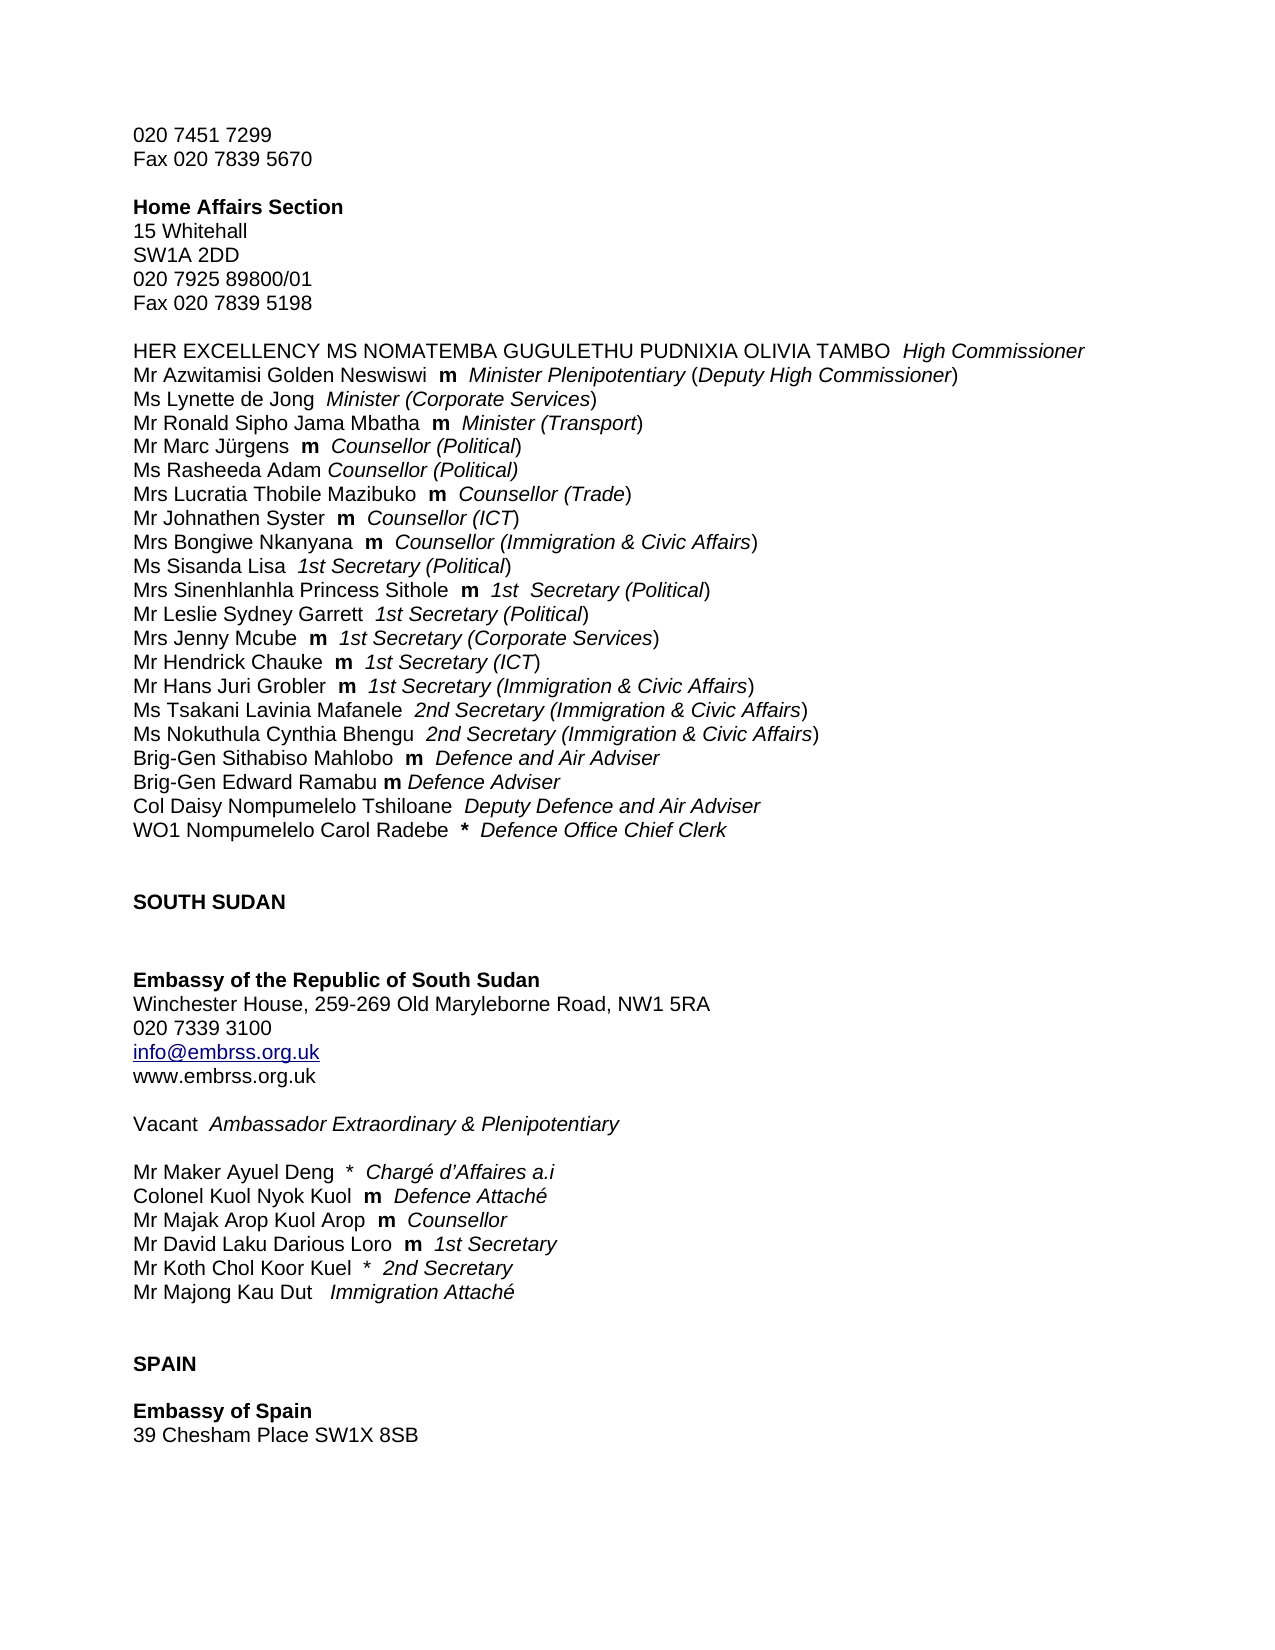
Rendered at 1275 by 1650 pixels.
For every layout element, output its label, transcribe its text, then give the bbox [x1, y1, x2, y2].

text Home Affairs Section [133, 195, 1181, 219]
text Embassy of Spain [133, 1399, 1181, 1423]
text 15 Whitehall [133, 219, 1181, 243]
text Mrs Lucratia Thobile Mazibuko m Counsellor (Trade) [133, 482, 1181, 506]
text Winchester House, 259-269 Old Maryleborne Road, NW1 5RA [133, 992, 1181, 1016]
text Fax 020 7839 5670 [133, 147, 1181, 171]
text Brig-Gen Edward Ramabu m Defence Adviser [133, 770, 1181, 794]
text info@embrss.org.uk [133, 1040, 1181, 1064]
text Mr Azwitamisi Golden Neswiswi m Minister Plenipotentiary (Deputy High Commissioner) [133, 362, 1181, 386]
text Mr Hans Juri Grobler m 1st Secretary (Immigration & Civic Affairs) [133, 674, 1181, 698]
text Fax 020 7839 5198 [133, 291, 1181, 314]
text Ms Nokuthula Cynthia Bhengu 2nd Secretary (Immigration & Civic Affairs) [133, 722, 1181, 746]
text WO1 Nompumelelo Carol Radebe * Defence Office Chief Clerk [133, 818, 1181, 842]
text Mr Maker Ayuel Deng * Chargé d’Affaires a.i [133, 1160, 1181, 1184]
text HER EXCELLENCY MS NOMATEMBA GUGULETHU PUDNIXIA OLIVIA TAMBO High Commissioner [133, 338, 1181, 362]
text Mrs Sinenhlanhla Princess Sithole m 1st Secretary (Political) [133, 578, 1181, 602]
text Mrs Jenny Mcube m 1st Secretary (Corporate Services) [133, 626, 1181, 650]
text Mr Koth Chol Koor Kuel * 2nd Secretary [133, 1256, 1181, 1279]
text Ms Sisanda Lisa 1st Secretary (Political) [133, 554, 1181, 578]
text Brig-Gen Sithabiso Mahlobo m Defence and Air Adviser [133, 746, 1181, 770]
text Vacant Ambassador Extraordinary & Plenipotentiary [133, 1112, 1181, 1136]
text Mr Majak Arop Kuol Arop m Counsellor [133, 1208, 1181, 1232]
text Mr Ronald Sipho Jama Mbatha m Minister (Transport) [133, 410, 1181, 434]
text Mrs Bongiwe Nkanyana m Counsellor (Immigration & Civic Affairs) [133, 530, 1181, 554]
text SW1A 2DD [133, 243, 1181, 267]
text Mr Leslie Sydney Garrett 1st Secretary (Political) [133, 602, 1181, 626]
text Mr David Laku Darious Loro m 1st Secretary [133, 1232, 1181, 1256]
text Mr Marc Jürgens m Counsellor (Political) [133, 434, 1181, 458]
text Colonel Kuol Nyok Kuol m Defence Attaché [133, 1184, 1181, 1208]
text Col Daisy Nompumelelo Tshiloane Deputy Defence and Air Adviser [133, 794, 1181, 818]
text 020 7925 89800/01 [133, 267, 1181, 291]
text 020 7339 3100 [133, 1016, 1181, 1040]
text 020 7451 7299 [133, 123, 1181, 147]
text Ms Lynette de Jong Minister (Corporate Services) [133, 386, 1181, 410]
text Mr Johnathen Syster m Counsellor (ICT) [133, 506, 1181, 530]
text Ms Tsakani Lavinia Mafanele 2nd Secretary (Immigration & Civic Affairs) [133, 698, 1181, 722]
text SOUTH SUDAN [133, 889, 1181, 913]
text 39 Chesham Place SW1X 8SB [133, 1423, 1181, 1447]
text Embassy of the Republic of South Sudan [133, 968, 1181, 992]
text Ms Rasheeda Adam Counsellor (Political) [133, 458, 1181, 482]
text www.embrss.org.uk [133, 1064, 1181, 1088]
text Mr Hendrick Chauke m 1st Secretary (ICT) [133, 650, 1181, 674]
text SPAIN [133, 1351, 1181, 1375]
text Mr Majong Kau Dut Immigration Attaché [133, 1279, 1181, 1303]
